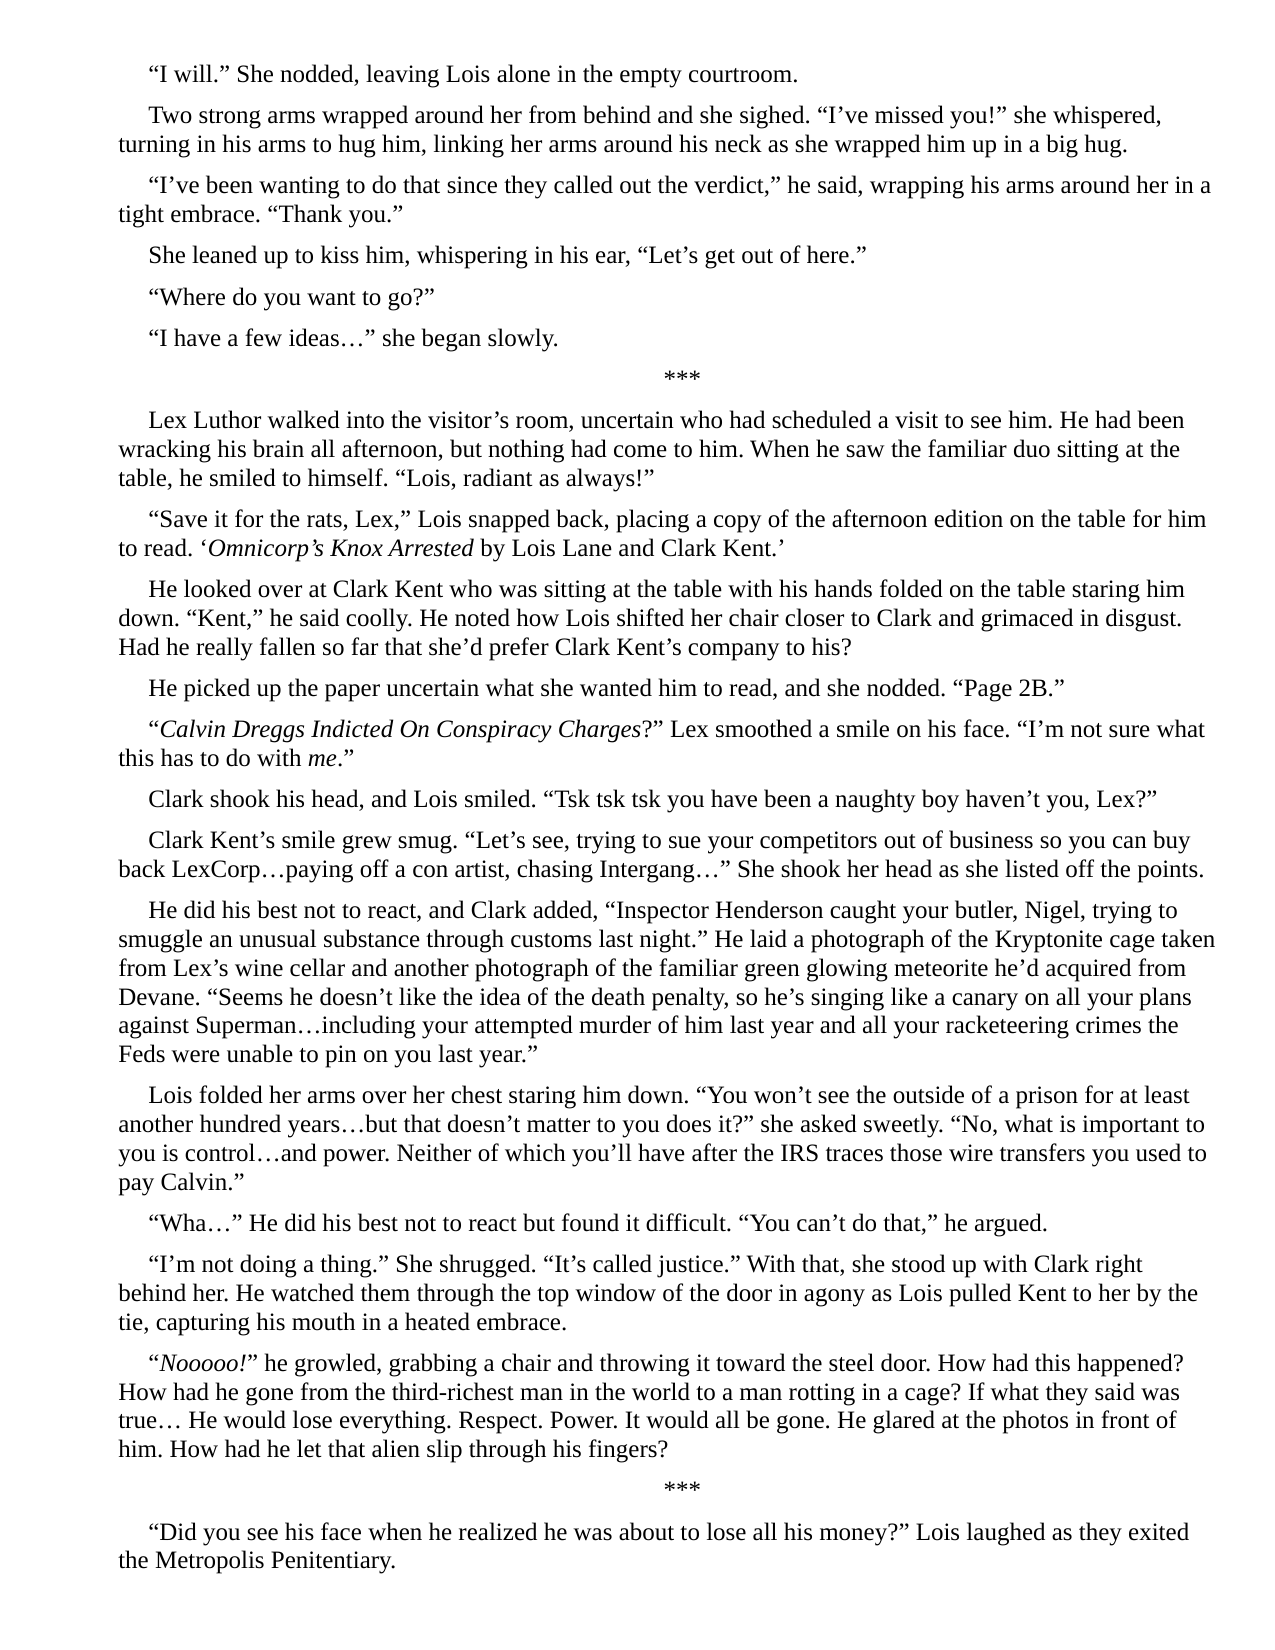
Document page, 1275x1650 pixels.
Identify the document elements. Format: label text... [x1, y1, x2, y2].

text “Where do you want to go?” [118, 282, 1216, 310]
text Two strong arms wrapped around her from behind and she sighed. “I’ve missed you!” she whispered, turning in his arms to hug him, linking her arms around his neck as she wrapped him up in a big hug. [118, 100, 1216, 158]
text She leaned up to kiss him, whispering in his ear, “Let’s get out of here.” [118, 240, 1216, 269]
text “Nooooo!” he growled, grabbing a chair and throwing it toward the steel door. How had this happened? How had he gone from the third-richest man in the world to a man rotting in a cage? If what they said was true… He would lose everything. Respect. Power. It would all be gone. He glared at the photos in front of him. How had he let that alien slip through his fingers? [118, 1348, 1216, 1463]
text “I’m not doing a thing.” She shrugged. “It’s called justice.” With that, she stood up with Clark right behind her. He watched them through the top window of the door in agony as Lois pulled Kent to her by the tie, capturing his mouth in a heated embrace. [118, 1249, 1216, 1335]
text Lois folded her arms over her chest staring him down. “You won’t see the outside of a prison for at least another hundred years…but that doesn’t matter to you does it?” she asked sweetly. “No, what is important to you is control…and power. Neither of which you’ll have after the IRS traces those wire transfers you used to pay Calvin.” [118, 1080, 1216, 1195]
text “I have a few ideas…” she began slowly. [118, 323, 1216, 352]
text Lex Luthor walked into the visitor’s room, uncertain who had scheduled a visit to see him. He had been wracking his brain all afternoon, but nothing had come to him. When he saw the familiar duo sitting at the table, he smiled to himself. “Lois, radiant as always!” [118, 405, 1216, 492]
text He picked up the paper uncertain what she wanted him to read, and she nodded. “Page 2B.” [118, 673, 1216, 702]
text “I will.” She nodded, leaving Lois alone in the empty courtroom. [118, 59, 1216, 88]
text “Calvin Dreggs Indicted On Conspiracy Charges?” Lex smoothed a smile on his face. “I’m not sure what this has to do with me.” [118, 714, 1216, 772]
text “Save it for the rats, Lex,” Lois snapped back, placing a copy of the afternoon edition on the table for him to read. ‘Omnicorp’s Knox Arrested by Lois Lane and Clark Kent.’ [118, 504, 1216, 562]
text Clark shook his head, and Lois smiled. “Tsk tsk tsk you have been a naughty boy haven’t you, Lex?” [118, 784, 1216, 813]
text He looked over at Clark Kent who was sitting at the table with his hands folded on the table staring him down. “Kent,” he said coolly. He noted how Lois shifted her chair closer to Clark and grimaced in disgust. Had he really fallen so far that she’d prefer Clark Kent’s company to his? [118, 574, 1216, 660]
text “Did you see his face when he realized he was about to lose all his money?” Lois laughed as they exited the Metropolis Penitentiary. [118, 1517, 1216, 1574]
text Clark Kent’s smile grew smug. “Let’s see, trying to sue your competitors out of business so you can buy back LexCorp…paying off a con artist, chasing Intergang…” She shook her head as she listed off the points. [118, 825, 1216, 883]
text “Wha…” He did his best not to react but found it difficult. “You can’t do that,” he argued. [118, 1208, 1216, 1237]
text *** [118, 1475, 1216, 1504]
text *** [118, 364, 1216, 393]
text “I’ve been wanting to do that since they called out the verdict,” he said, wrapping his arms around her in a tight embrace. “Thank you.” [118, 170, 1216, 228]
text He did his best not to react, and Clark added, “Inspector Henderson caught your butler, Nigel, trying to smuggle an unusual substance through customs last night.” He laid a photograph of the Kryptonite cage taken from Lex’s wine cellar and another photograph of the familiar green glowing meteorite he’d acquired from Devane. “Seems he doesn’t like the idea of the death penalty, so he’s singing like a canary on all your plans against Superman…including your attempted murder of him last year and all your racketeering crimes the Feds were unable to pin on you last year.” [118, 895, 1216, 1068]
